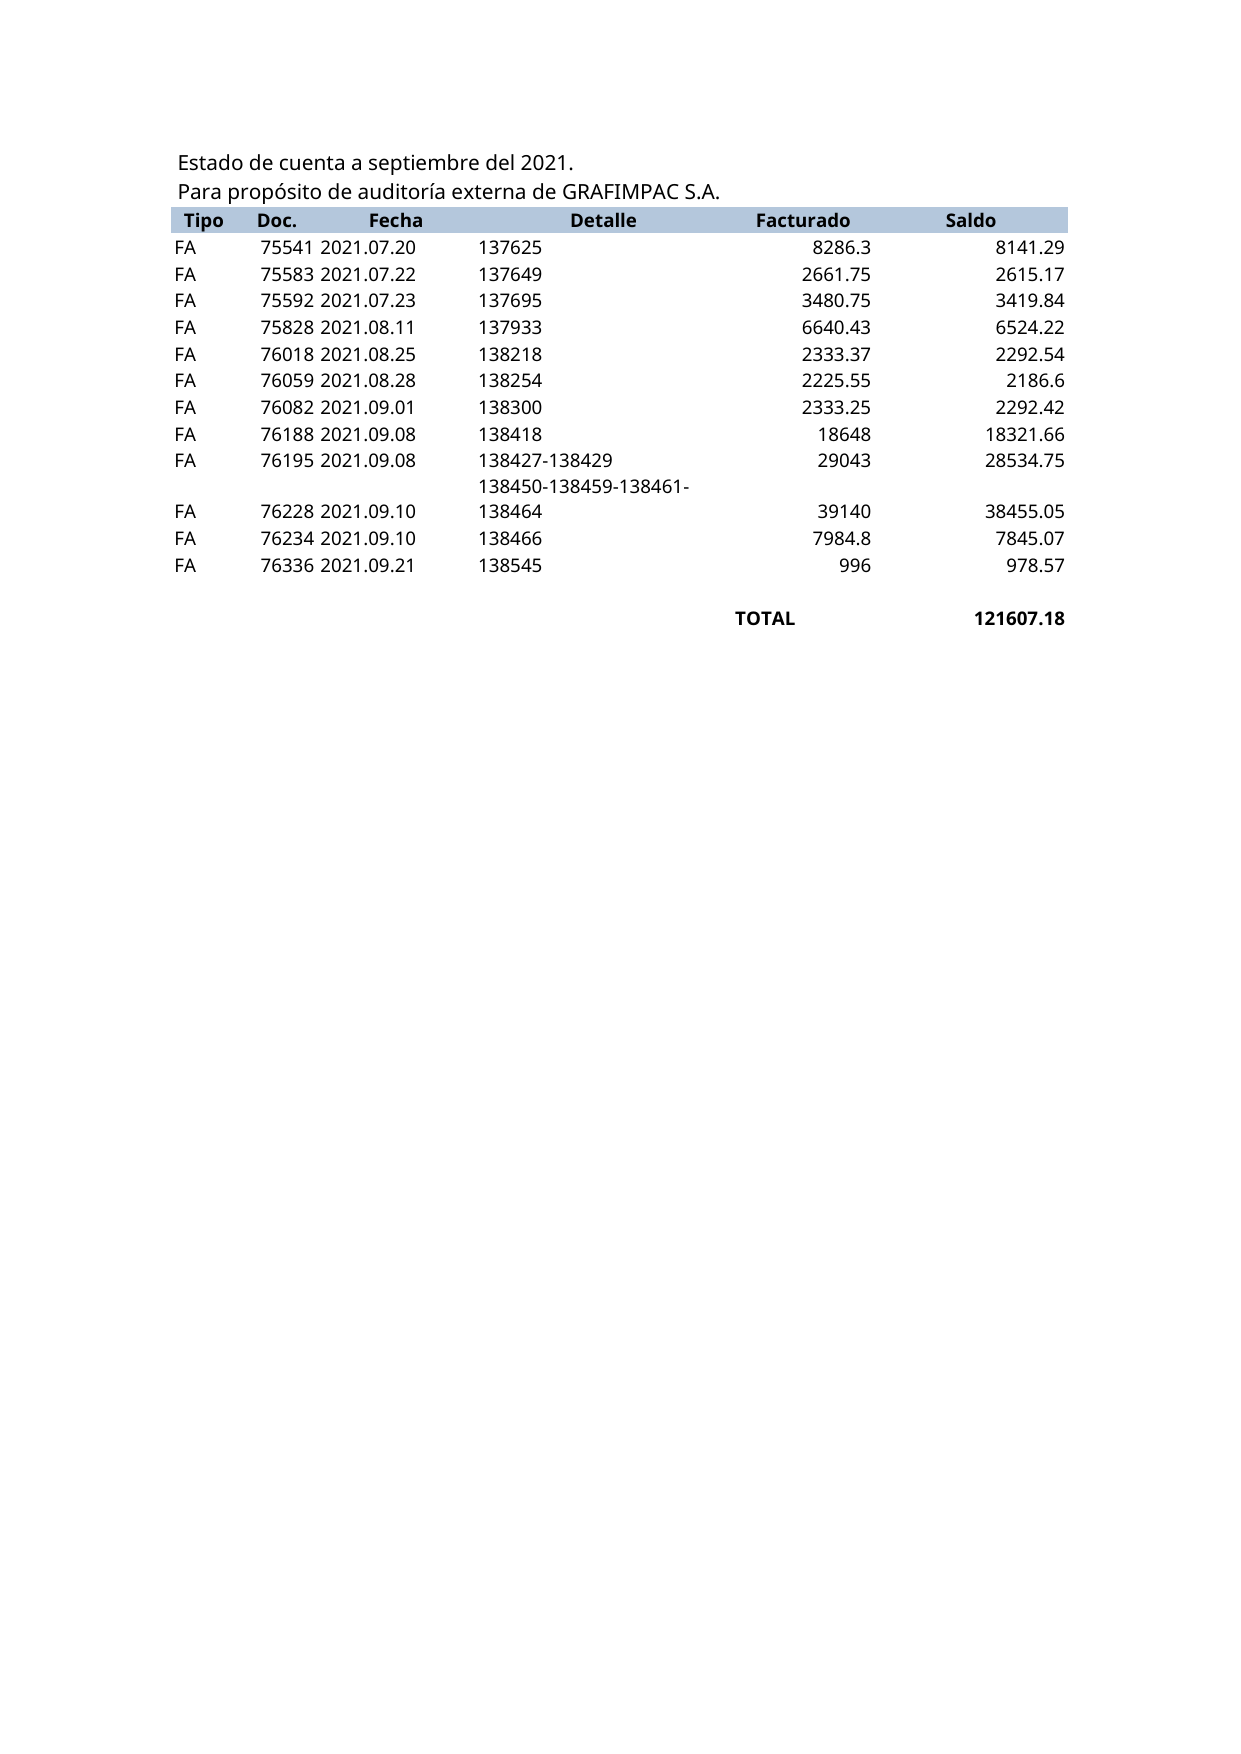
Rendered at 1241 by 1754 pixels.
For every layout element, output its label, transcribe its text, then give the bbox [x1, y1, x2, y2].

table_cell FA [171, 367, 237, 393]
table_cell 3419.84 [874, 287, 1068, 313]
table_cell 978.57 [874, 551, 1068, 578]
table_cell [317, 578, 475, 604]
table_cell [237, 604, 317, 631]
table_cell TOTAL [732, 604, 874, 631]
table_cell [171, 631, 237, 658]
table_cell FA [171, 524, 237, 551]
table_cell 2021.09.08 [317, 447, 475, 473]
table_cell 75583 [237, 260, 317, 287]
table_header Doc. [237, 207, 317, 233]
table_cell 2021.08.28 [317, 367, 475, 393]
table_cell [171, 578, 237, 604]
table_cell 996 [732, 551, 874, 578]
table_cell 76234 [237, 524, 317, 551]
table_cell 137695 [475, 287, 732, 313]
table_header Detalle [475, 207, 732, 233]
table_cell 2021.09.10 [317, 524, 475, 551]
table_cell 138545 [475, 551, 732, 578]
table_cell 3480.75 [732, 287, 874, 313]
table_cell 76018 [237, 340, 317, 367]
table_cell FA [171, 287, 237, 313]
table_cell 2021.08.25 [317, 340, 475, 367]
table_cell 39140 [732, 473, 874, 524]
table_cell FA [171, 313, 237, 340]
table_cell 2333.25 [732, 393, 874, 420]
table_cell FA [171, 340, 237, 367]
table_cell 2021.09.01 [317, 393, 475, 420]
table_cell 7984.8 [732, 524, 874, 551]
table_cell FA [171, 447, 237, 473]
table_cell 6640.43 [732, 313, 874, 340]
table_cell [475, 578, 732, 604]
text Para propósito de auditoría externa de GRAFIMPAC S.A. [177, 177, 1063, 206]
table_cell [874, 578, 1068, 604]
table_cell FA [171, 551, 237, 578]
table_cell 28534.75 [874, 447, 1068, 473]
table_cell [237, 631, 317, 658]
table_cell 7845.07 [874, 524, 1068, 551]
table_header Fecha [317, 207, 475, 233]
table_cell FA [171, 233, 237, 260]
text Estado de cuenta a septiembre del 2021. [177, 148, 1063, 176]
table_cell 2021.07.22 [317, 260, 475, 287]
table_cell 8141.29 [874, 233, 1068, 260]
table_cell 75541 [237, 233, 317, 260]
table_cell FA [171, 393, 237, 420]
table_cell 138218 [475, 340, 732, 367]
table_header Saldo [874, 207, 1068, 233]
table_cell [317, 631, 475, 658]
table_cell 2292.42 [874, 393, 1068, 420]
table_cell 137625 [475, 233, 732, 260]
table_cell [171, 604, 237, 631]
table_cell 2021.07.23 [317, 287, 475, 313]
table_cell 2021.09.10 [317, 473, 475, 524]
table_cell 2186.6 [874, 367, 1068, 393]
table_cell 137933 [475, 313, 732, 340]
table_cell 76188 [237, 420, 317, 447]
table_header Facturado [732, 207, 874, 233]
table_cell [874, 631, 1068, 658]
table_cell 75592 [237, 287, 317, 313]
table_cell 2661.75 [732, 260, 874, 287]
table_cell 2021.08.11 [317, 313, 475, 340]
table_cell [475, 631, 732, 658]
table_cell 6524.22 [874, 313, 1068, 340]
table_cell 8286.3 [732, 233, 874, 260]
table_cell 76082 [237, 393, 317, 420]
table_cell FA [171, 260, 237, 287]
table_cell 2333.37 [732, 340, 874, 367]
table_cell 2225.55 [732, 367, 874, 393]
table_cell 138466 [475, 524, 732, 551]
table_header Tipo [171, 207, 237, 233]
table_cell 138418 [475, 420, 732, 447]
table_cell 18648 [732, 420, 874, 447]
table_cell [732, 578, 874, 604]
table_cell [732, 631, 874, 658]
table_cell 121607.18 [874, 604, 1068, 631]
table_cell 18321.66 [874, 420, 1068, 447]
table_cell 76059 [237, 367, 317, 393]
table_cell 76228 [237, 473, 317, 524]
table_cell [475, 604, 732, 631]
table_cell [317, 604, 475, 631]
table_cell FA [171, 473, 237, 524]
table_cell 137649 [475, 260, 732, 287]
table_cell 2021.09.21 [317, 551, 475, 578]
table_cell 75828 [237, 313, 317, 340]
table_cell 2021.07.20 [317, 233, 475, 260]
table_cell 138427-138429 [475, 447, 732, 473]
table_cell 2292.54 [874, 340, 1068, 367]
table_cell 38455.05 [874, 473, 1068, 524]
table_cell 29043 [732, 447, 874, 473]
table_cell 138254 [475, 367, 732, 393]
table_cell 2615.17 [874, 260, 1068, 287]
table_cell FA [171, 420, 237, 447]
table_cell 138450-138459-138461-138464 [475, 473, 732, 524]
table_cell [237, 578, 317, 604]
table_cell 76336 [237, 551, 317, 578]
table_cell 2021.09.08 [317, 420, 475, 447]
table_cell 76195 [237, 447, 317, 473]
table_cell 138300 [475, 393, 732, 420]
